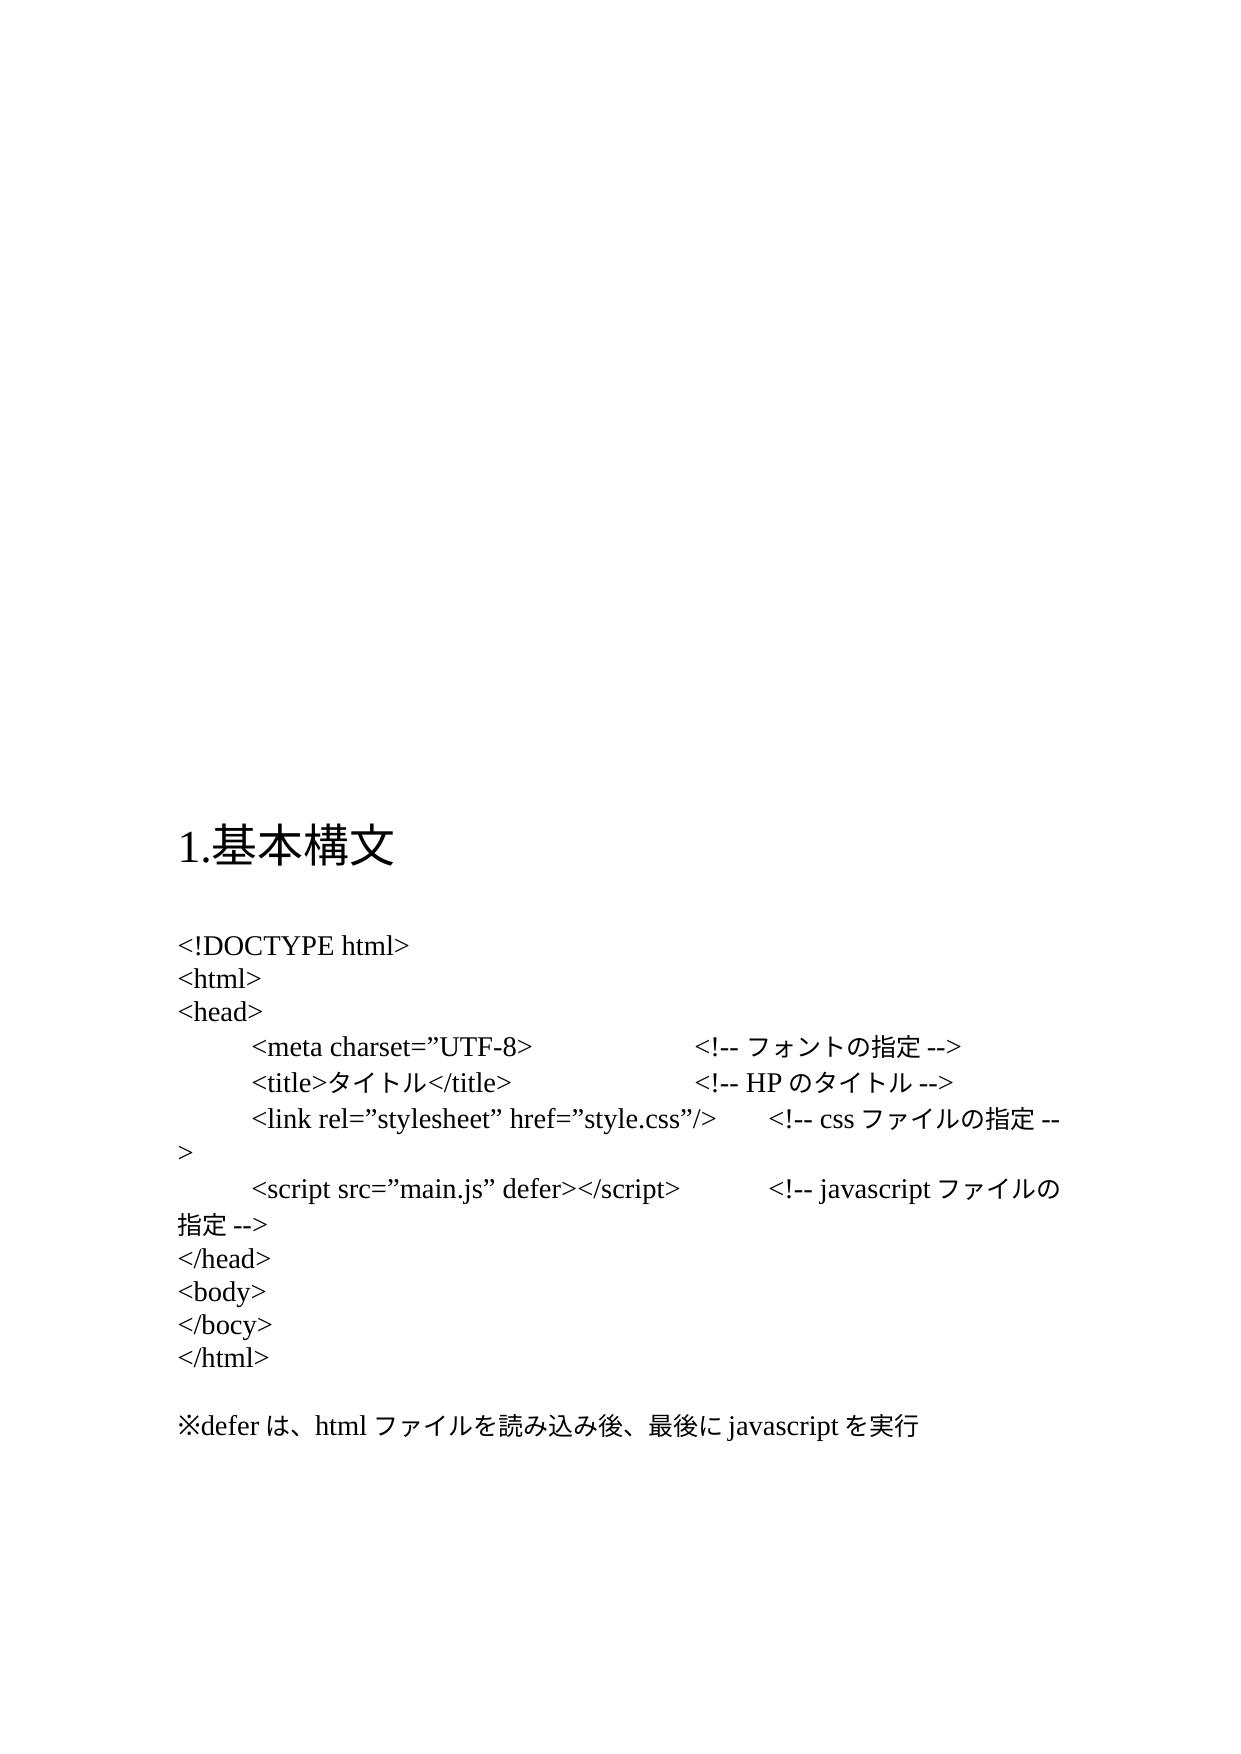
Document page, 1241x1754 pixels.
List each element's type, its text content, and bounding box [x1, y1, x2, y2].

text <!DOCTYPE html> [177, 929, 1063, 962]
text </head> [177, 1242, 1063, 1274]
text <script src=”main.js” defer></script> <!-- javascriptファイルの指定 --> [177, 1169, 1063, 1242]
text </html> [177, 1340, 1063, 1373]
text <head> [177, 994, 1063, 1027]
text <meta charset=”UTF-8> <!-- フォントの指定 --> [177, 1027, 1063, 1064]
text 1.基本構文 [177, 810, 1063, 876]
text <html> [177, 962, 1063, 994]
text <body> [177, 1274, 1063, 1307]
text <title>タイトル</title> <!-- HPのタイトル --> [177, 1064, 1063, 1100]
text <link rel=”stylesheet” href=”style.css”/> <!-- cssファイルの指定 --> [177, 1100, 1063, 1169]
text </bocy> [177, 1307, 1063, 1340]
text ※deferは、htmlファイルを読み込み後、最後にjavascriptを実行 [177, 1406, 1063, 1442]
